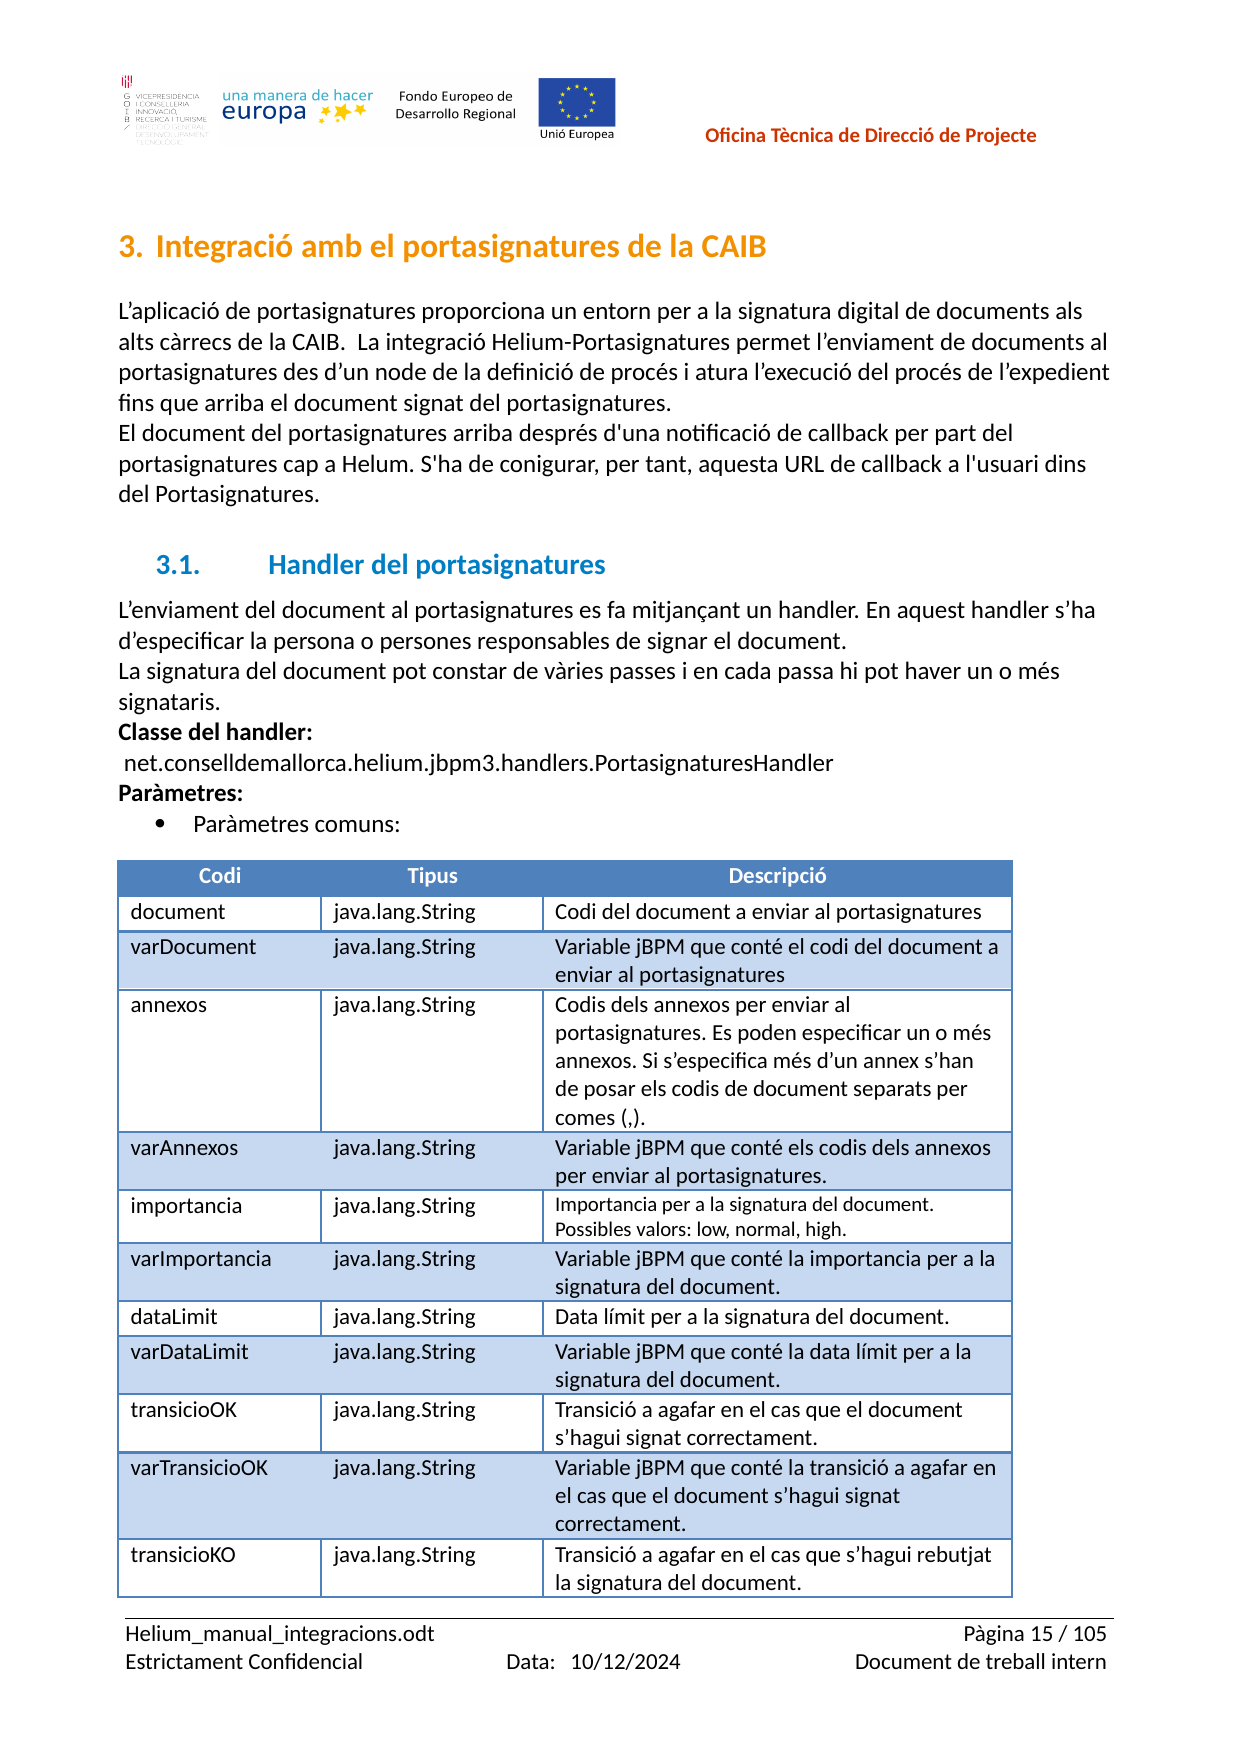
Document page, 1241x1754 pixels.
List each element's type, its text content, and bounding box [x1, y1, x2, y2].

table_cell Variable jBPM que conté el codi del document a enviar al portasignatures [543, 933, 1011, 988]
table_cell Data límit per a la signatura del document. [544, 1302, 1011, 1335]
subtitle Handler del portasignatures [155, 546, 1122, 582]
table_cell document [119, 897, 320, 930]
subtitle Integració amb el portasignatures de la CAIB [118, 225, 1122, 266]
table_cell Importancia per a la signatura del document. Possibles valors: low, normal, high. [544, 1191, 1011, 1242]
table_cell varDocument [119, 933, 321, 988]
table_cell transicioKO [119, 1540, 320, 1596]
table_cell java.lang.String [322, 1395, 542, 1451]
table_cell java.lang.String [322, 1191, 542, 1242]
table_cell importancia [119, 1191, 320, 1242]
table_header Tipus [321, 862, 543, 895]
table_header Descripció [543, 862, 1011, 895]
table_cell java.lang.String [322, 1540, 542, 1596]
table_cell java.lang.String [322, 1302, 542, 1335]
table_cell Codis dels annexos per enviar al portasignatures. Es poden especificar un o més annexos. Si s’especifica més d’un annex s’han de posar els codis de document separats per comes (,). [544, 991, 1011, 1131]
table_cell java.lang.String [321, 1133, 543, 1189]
text El document del portasignatures arriba després d'una notificació de callback per part del portasignatures cap a Helum. S'ha de conigurar, per tant, aquesta URL de callback a l'usuari dins del Portasignatures. [118, 417, 1122, 509]
text La signatura del document pot constar de vàries passes i en cada passa hi pot haver un o més signataris. [118, 656, 1122, 717]
table_cell Codi del document a enviar al portasignatures [544, 897, 1011, 930]
text L’enviament del document al portasignatures es fa mitjançant un handler. En aquest handler s’ha d’especificar la persona o persones responsables de signar el document. [118, 594, 1122, 656]
table_cell Variable jBPM que conté la data límit per a la signatura del document. [543, 1337, 1011, 1393]
table_header Codi [119, 862, 321, 895]
table_cell transicioOK [119, 1395, 320, 1451]
list Paràmetres comuns: [156, 808, 1122, 839]
picture [219, 73, 621, 147]
table_cell dataLimit [119, 1302, 320, 1335]
table_cell java.lang.String [321, 1244, 543, 1300]
table_cell varDataLimit [119, 1337, 321, 1393]
table_cell java.lang.String [321, 933, 543, 988]
table_cell Transició a agafar en el cas que s’hagui rebutjat la signatura del document. [544, 1540, 1011, 1596]
text Classe del handler: [118, 717, 1122, 747]
table_cell java.lang.String [322, 897, 542, 930]
table_cell Transició a agafar en el cas que el document s’hagui signat correctament. [544, 1395, 1011, 1451]
picture [118, 73, 213, 147]
table_cell Variable jBPM que conté la transició a agafar en el cas que el document s’hagui signat correctament. [543, 1454, 1011, 1538]
text Paràmetres: [118, 778, 1122, 808]
table_cell java.lang.String [322, 991, 542, 1131]
table_cell varTransicioOK [119, 1454, 321, 1538]
table_cell varAnnexos [119, 1133, 321, 1189]
table_cell Variable jBPM que conté els codis dels annexos per enviar al portasignatures. [543, 1133, 1011, 1189]
table_cell java.lang.String [321, 1454, 543, 1538]
text net.conselldemallorca.helium.jbpm3.handlers.PortasignaturesHandler [118, 747, 1122, 778]
table_cell varImportancia [119, 1244, 321, 1300]
text L’aplicació de portasignatures proporciona un entorn per a la signatura digital de documents als alts càrrecs de la CAIB. La integració Helium-Portasignatures permet l’enviament de documents al portasignatures des d’un node de la definició de procés i atura l’execució del procés de l’expedient fins que arriba el document signat del portasignatures. [118, 295, 1122, 417]
table_cell java.lang.String [321, 1337, 543, 1393]
table_cell Variable jBPM que conté la importancia per a la signatura del document. [543, 1244, 1011, 1300]
table_cell annexos [119, 991, 320, 1131]
